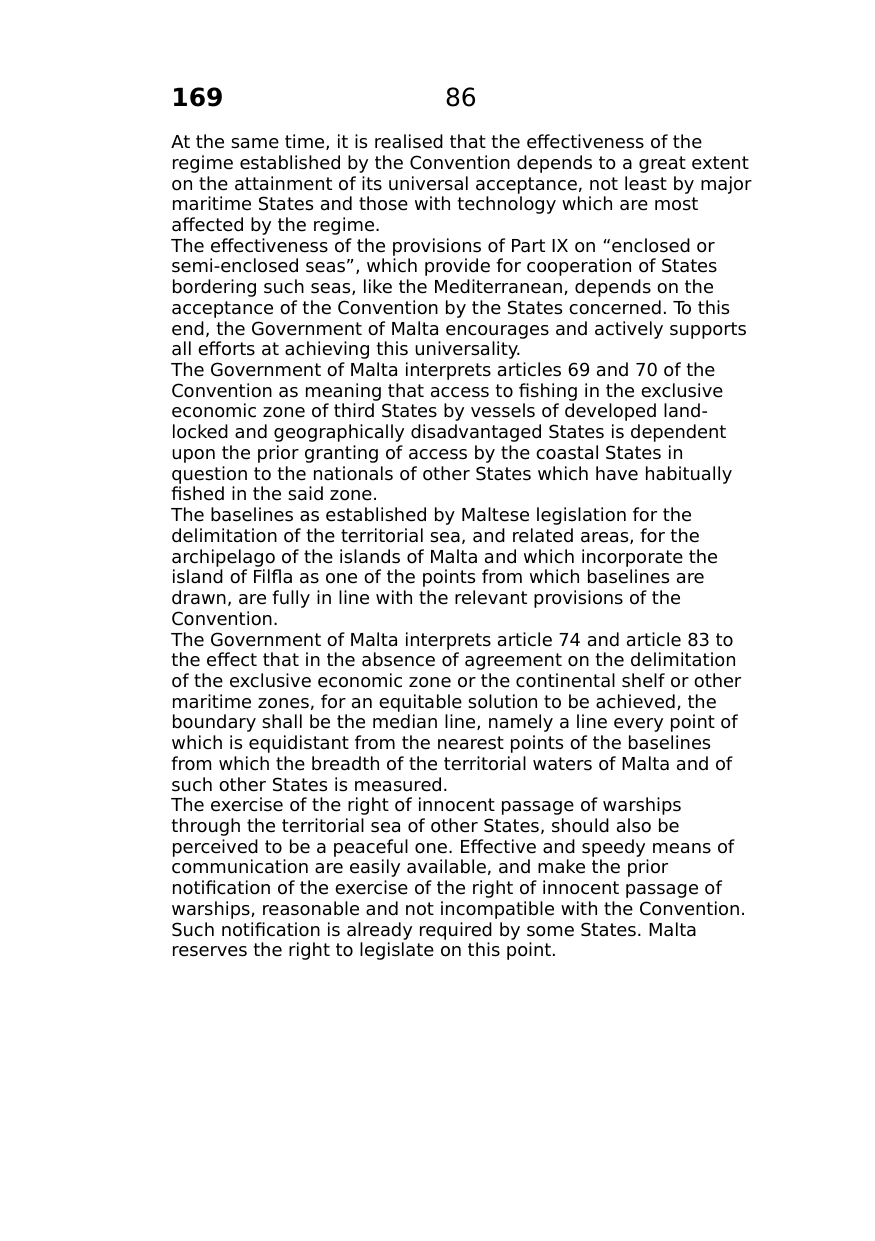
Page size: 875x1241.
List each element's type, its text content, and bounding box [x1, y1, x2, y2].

text The baselines as established by Maltese legislation for the delimitation of the territorial sea, and related areas, for the archipelago of the islands of Malta and which incorporate the island of Filfla as one of the points from which baselines are drawn, are fully in line with the relevant provisions of the Convention. [171, 505, 756, 629]
text The Government of Malta interprets articles 69 and 70 of the Convention as meaning that access to fishing in the exclusive economic zone of third States by vessels of developed land-locked and geographically disadvantaged States is dependent upon the prior granting of access by the coastal States in question to the nationals of other States which have habitually fished in the said zone. [171, 360, 756, 505]
text The effectiveness of the provisions of Part IX on “enclosed or semi-enclosed seas”, which provide for cooperation of States bordering such seas, like the Mediterranean, depends on the acceptance of the Convention by the States concerned. To this end, the Government of Malta encourages and actively supports all efforts at achieving this universality. [171, 236, 756, 360]
text At the same time, it is realised that the effectiveness of the regime established by the Convention depends to a great extent on the attainment of its universal acceptance, not least by major maritime States and those with technology which are most affected by the regime. [171, 132, 756, 236]
text The Government of Malta interprets article 74 and article 83 to the effect that in the absence of agreement on the delimitation of the exclusive economic zone or the continental shelf or other maritime zones, for an equitable solution to be achieved, the boundary shall be the median line, namely a line every point of which is equidistant from the nearest points of the baselines from which the breadth of the territorial waters of Malta and of such other States is measured. [171, 629, 756, 795]
text The exercise of the right of innocent passage of warships through the territorial sea of other States, should also be perceived to be a peaceful one. Effective and speedy means of communication are easily available, and make the prior notification of the exercise of the right of innocent passage of warships, reasonable and not incompatible with the Convention. Such notification is already required by some States. Malta reserves the right to legislate on this point. [171, 795, 756, 961]
